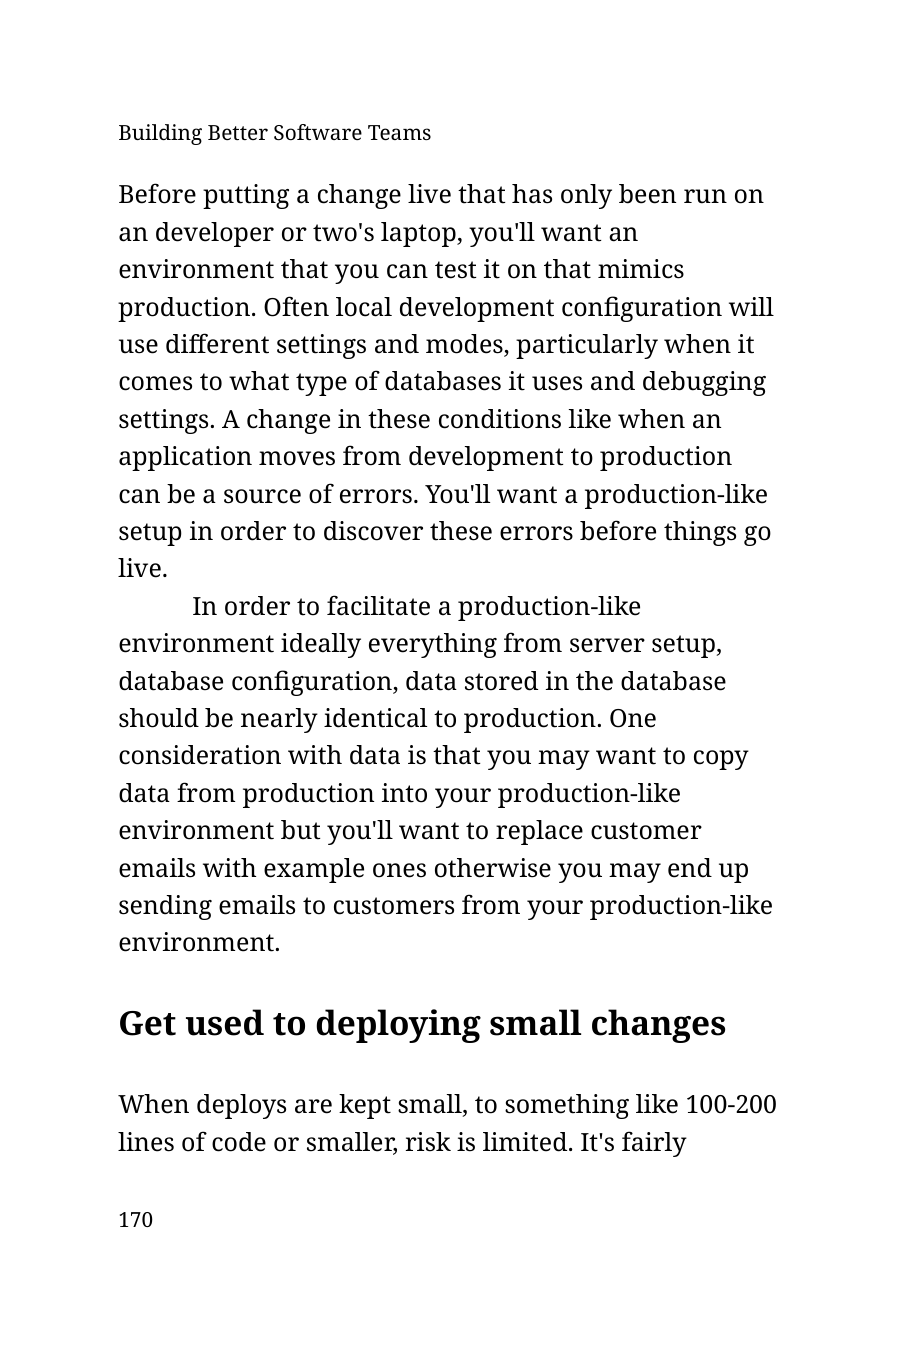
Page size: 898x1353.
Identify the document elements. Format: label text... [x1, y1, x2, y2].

text Before putting a change live that has only been run on an developer or two's laptop, you'll want an environment that you can test it on that mimics production. Often local development configuration will use different settings and modes, particularly when it comes to what type of databases it uses and debugging settings. A change in these conditions like when an application moves from development to production can be a source of errors. You'll want a production-like setup in order to discover these errors before things go live. [118, 177, 779, 585]
subtitle Get used to deploying small changes [118, 1000, 779, 1045]
text When deploys are kept small, to something like 100-200 lines of code or smaller, risk is limited. It's fairly [118, 1087, 779, 1158]
text In order to facilitate a production-like environment ideally everything from server setup, database configuration, data stored in the database should be nearly identical to production. One consideration with data is that you may want to copy data from production into your production-like environment but you'll want to replace customer emails with example ones otherwise you may end up sending emails to customers from your production-like environment. [118, 588, 779, 959]
